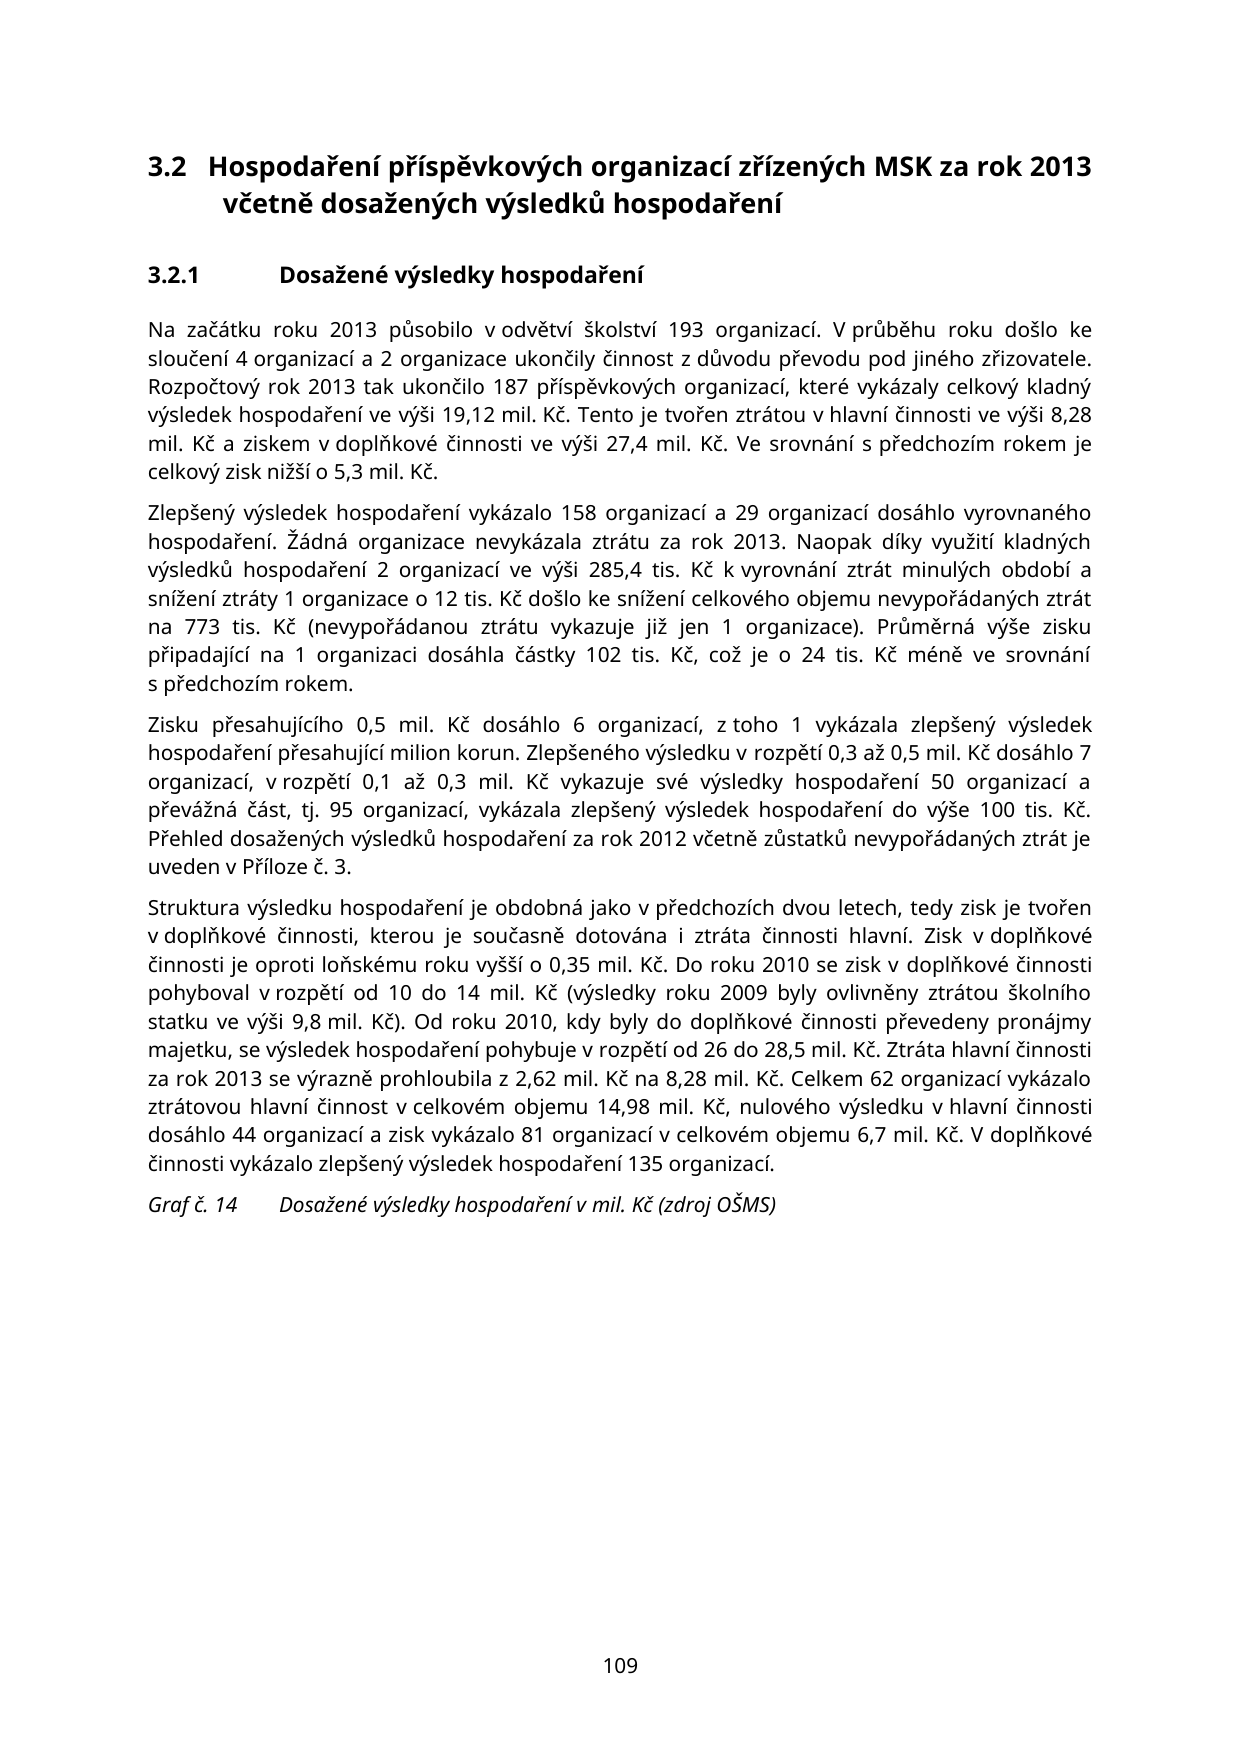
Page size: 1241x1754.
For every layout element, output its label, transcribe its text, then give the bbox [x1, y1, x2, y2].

text Zlepšený výsledek hospodaření vykázalo 158 organizací a 29 organizací dosáhlo vyrovnaného hospodaření. Žádná organizace nevykázala ztrátu za rok 2013. Naopak díky využití kladných výsledků hospodaření 2 organizací ve výši 285,4 tis. Kč k vyrovnání ztrát minulých období a snížení ztráty 1 organizace o 12 tis. Kč došlo ke snížení celkového objemu nevypořádaných ztrát na 773 tis. Kč (nevypořádanou ztrátu vykazuje již jen 1 organizace). Průměrná výše zisku připadající na 1 organizaci dosáhla částky 102 tis. Kč, což je o 24 tis. Kč méně ve srovnání s předchozím rokem. [148, 498, 1092, 697]
subtitle Dosažené výsledky hospodaření [148, 259, 1092, 290]
subtitle Hospodaření příspěvkových organizací zřízených MSK za rok 2013 včetně dosažených výsledků hospodaření [148, 148, 1092, 221]
text Zisku přesahujícího 0,5 mil. Kč dosáhlo 6 organizací, z toho 1 vykázala zlepšený výsledek hospodaření přesahující milion korun. Zlepšeného výsledku v rozpětí 0,3 až 0,5 mil. Kč dosáhlo 7 organizací, v rozpětí 0,1 až 0,3 mil. Kč vykazuje své výsledky hospodaření 50 organizací a převážná část, tj. 95 organizací, vykázala zlepšený výsledek hospodaření do výše 100 tis. Kč. Přehled dosažených výsledků hospodaření za rok 2012 včetně zůstatků nevypořádaných ztrát je uveden v Příloze č. 3. [148, 710, 1092, 881]
text Struktura výsledku hospodaření je obdobná jako v předchozích dvou letech, tedy zisk je tvořen v doplňkové činnosti, kterou je současně dotována i ztráta činnosti hlavní. Zisk v doplňkové činnosti je oproti loňskému roku vyšší o 0,35 mil. Kč. Do roku 2010 se zisk v doplňkové činnosti pohyboval v rozpětí od 10 do 14 mil. Kč (výsledky roku 2009 byly ovlivněny ztrátou školního statku ve výši 9,8 mil. Kč). Od roku 2010, kdy byly do doplňkové činnosti převedeny pronájmy majetku, se výsledek hospodaření pohybuje v rozpětí od 26 do 28,5 mil. Kč. Ztráta hlavní činnosti za rok 2013 se výrazně prohloubila z 2,62 mil. Kč na 8,28 mil. Kč. Celkem 62 organizací vykázalo ztrátovou hlavní činnost v celkovém objemu 14,98 mil. Kč, nulového výsledku v hlavní činnosti dosáhlo 44 organizací a zisk vykázalo 81 organizací v celkovém objemu 6,7 mil. Kč. V doplňkové činnosti vykázalo zlepšený výsledek hospodaření 135 organizací. [148, 893, 1092, 1177]
list Dosažené výsledky hospodaření v mil. Kč (zdroj OŠMS) [148, 1190, 1092, 1218]
text Na začátku roku 2013 působilo v odvětví školství 193 organizací. V průběhu roku došlo ke sloučení 4 organizací a 2 organizace ukončily činnost z důvodu převodu pod jiného zřizovatele. Rozpočtový rok 2013 tak ukončilo 187 příspěvkových organizací, které vykázaly celkový kladný výsledek hospodaření ve výši 19,12 mil. Kč. Tento je tvořen ztrátou v hlavní činnosti ve výši 8,28 mil. Kč a ziskem v doplňkové činnosti ve výši 27,4 mil. Kč. Ve srovnání s předchozím rokem je celkový zisk nižší o 5,3 mil. Kč. [148, 315, 1092, 486]
